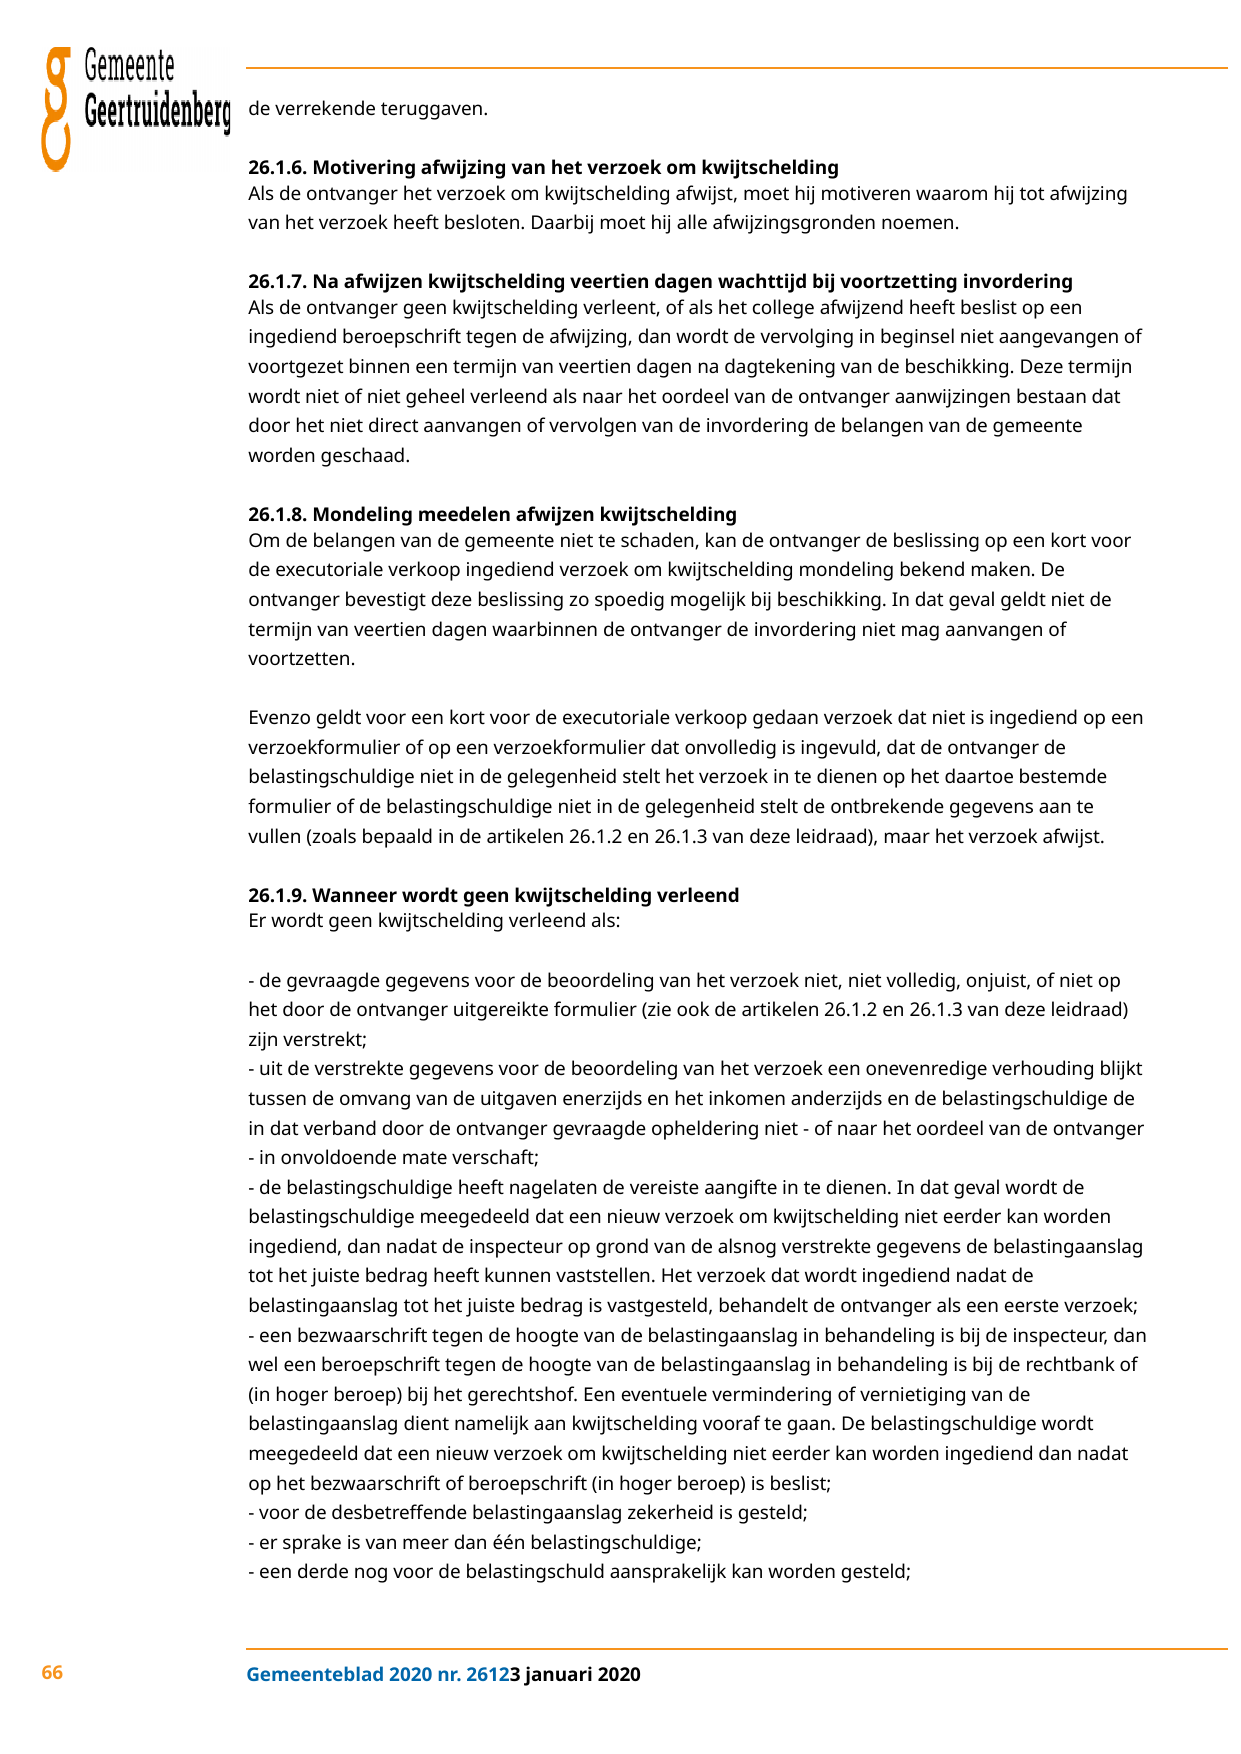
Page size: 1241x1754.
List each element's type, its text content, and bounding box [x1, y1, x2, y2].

text Als de ontvanger het verzoek om kwijtschelding afwijst, moet hij motiveren waarom hij tot afwijzing van het verzoek heeft besloten. Daarbij moet hij alle afwijzingsgronden noemen. [248, 180, 1152, 235]
text de verrekende teruggaven. [248, 95, 1152, 121]
text 26.1.9. Wanneer wordt geen kwijtschelding verleend [248, 882, 1152, 908]
text - uit de verstrekte gegevens voor de beoordeling van het verzoek een onevenredige verhouding blijkt tussen de omvang van de uitgaven enerzijds en het inkomen anderzijds en de belastingschuldige de in dat verband door de ontvanger gevraagde opheldering niet - of naar het oordeel van de ontvanger - in onvoldoende mate verschaft; [248, 1056, 1152, 1170]
text - de belastingschuldige heeft nagelaten de vereiste aangifte in te dienen. In dat geval wordt de belastingschuldige meegedeeld dat een nieuw verzoek om kwijtschelding niet eerder kan worden ingediend, dan nadat de inspecteur op grond van de alsnog verstrekte gegevens de belastingaanslag tot het juiste bedrag heeft kunnen vaststellen. Het verzoek dat wordt ingediend nadat de belastingaanslag tot het juiste bedrag is vastgesteld, behandelt de ontvanger als een eerste verzoek; [248, 1174, 1152, 1318]
text - voor de desbetreffende belastingaanslag zekerheid is gesteld; [248, 1499, 1152, 1525]
text - een bezwaarschrift tegen de hoogte van de belastingaanslag in behandeling is bij de inspecteur, dan wel een beroepschrift tegen de hoogte van de belastingaanslag in behandeling is bij de rechtbank of (in hoger beroep) bij het gerechtshof. Een eventuele vermindering of vernietiging van de belastingaanslag dient namelijk aan kwijtschelding vooraf te gaan. De belastingschuldige wordt meegedeeld dat een nieuw verzoek om kwijtschelding niet eerder kan worden ingediend dan nadat op het bezwaarschrift of beroepschrift (in hoger beroep) is beslist; [248, 1322, 1152, 1496]
text Er wordt geen kwijtschelding verleend als: [248, 908, 1152, 933]
text Als de ontvanger geen kwijtschelding verleent, of als het college afwijzend heeft beslist op een ingediend beroepschrift tegen de afwijzing, dan wordt de vervolging in beginsel niet aangevangen of voortgezet binnen een termijn van veertien dagen na dagtekening van de beschikking. Deze termijn wordt niet of niet geheel verleend als naar het oordeel van de ontvanger aanwijzingen bestaan dat door het niet direct aanvangen of vervolgen van de invordering de belangen van de gemeente worden geschaad. [248, 294, 1152, 468]
text Om de belangen van de gemeente niet te schaden, kan de ontvanger de beslissing op een kort voor de executoriale verkoop ingediend verzoek om kwijtschelding mondeling bekend maken. De ontvanger bevestigt deze beslissing zo spoedig mogelijk bij beschikking. In dat geval geldt niet de termijn van veertien dagen waarbinnen de ontvanger de invordering niet mag aanvangen of voortzetten. [248, 527, 1152, 671]
text Evenzo geldt voor een kort voor de executoriale verkoop gedaan verzoek dat niet is ingediend op een verzoekformulier of op een verzoekformulier dat onvolledig is ingevuld, dat de ontvanger de belastingschuldige niet in de gelegenheid stelt het verzoek in te dienen op het daartoe bestemde formulier of de belastingschuldige niet in de gelegenheid stelt de ontbrekende gegevens aan te vullen (zoals bepaald in de artikelen 26.1.2 en 26.1.3 van deze leidraad), maar het verzoek afwijst. [248, 704, 1152, 848]
text 26.1.6. Motivering afwijzing van het verzoek om kwijtschelding [248, 154, 1152, 180]
picture [41, 47, 231, 172]
text - er sprake is van meer dan één belastingschuldige; [248, 1529, 1152, 1555]
text - de gevraagde gegevens voor de beoordeling van het verzoek niet, niet volledig, onjuist, of niet op het door de ontvanger uitgereikte formulier (zie ook de artikelen 26.1.2 en 26.1.3 van deze leidraad) zijn verstrekt; [248, 967, 1152, 1052]
text 26.1.7. Na afwijzen kwijtschelding veertien dagen wachttijd bij voortzetting invordering [248, 268, 1152, 294]
text 26.1.8. Mondeling meedelen afwijzen kwijtschelding [248, 501, 1152, 527]
text - een derde nog voor de belastingschuld aansprakelijk kan worden gesteld; [248, 1558, 1152, 1584]
